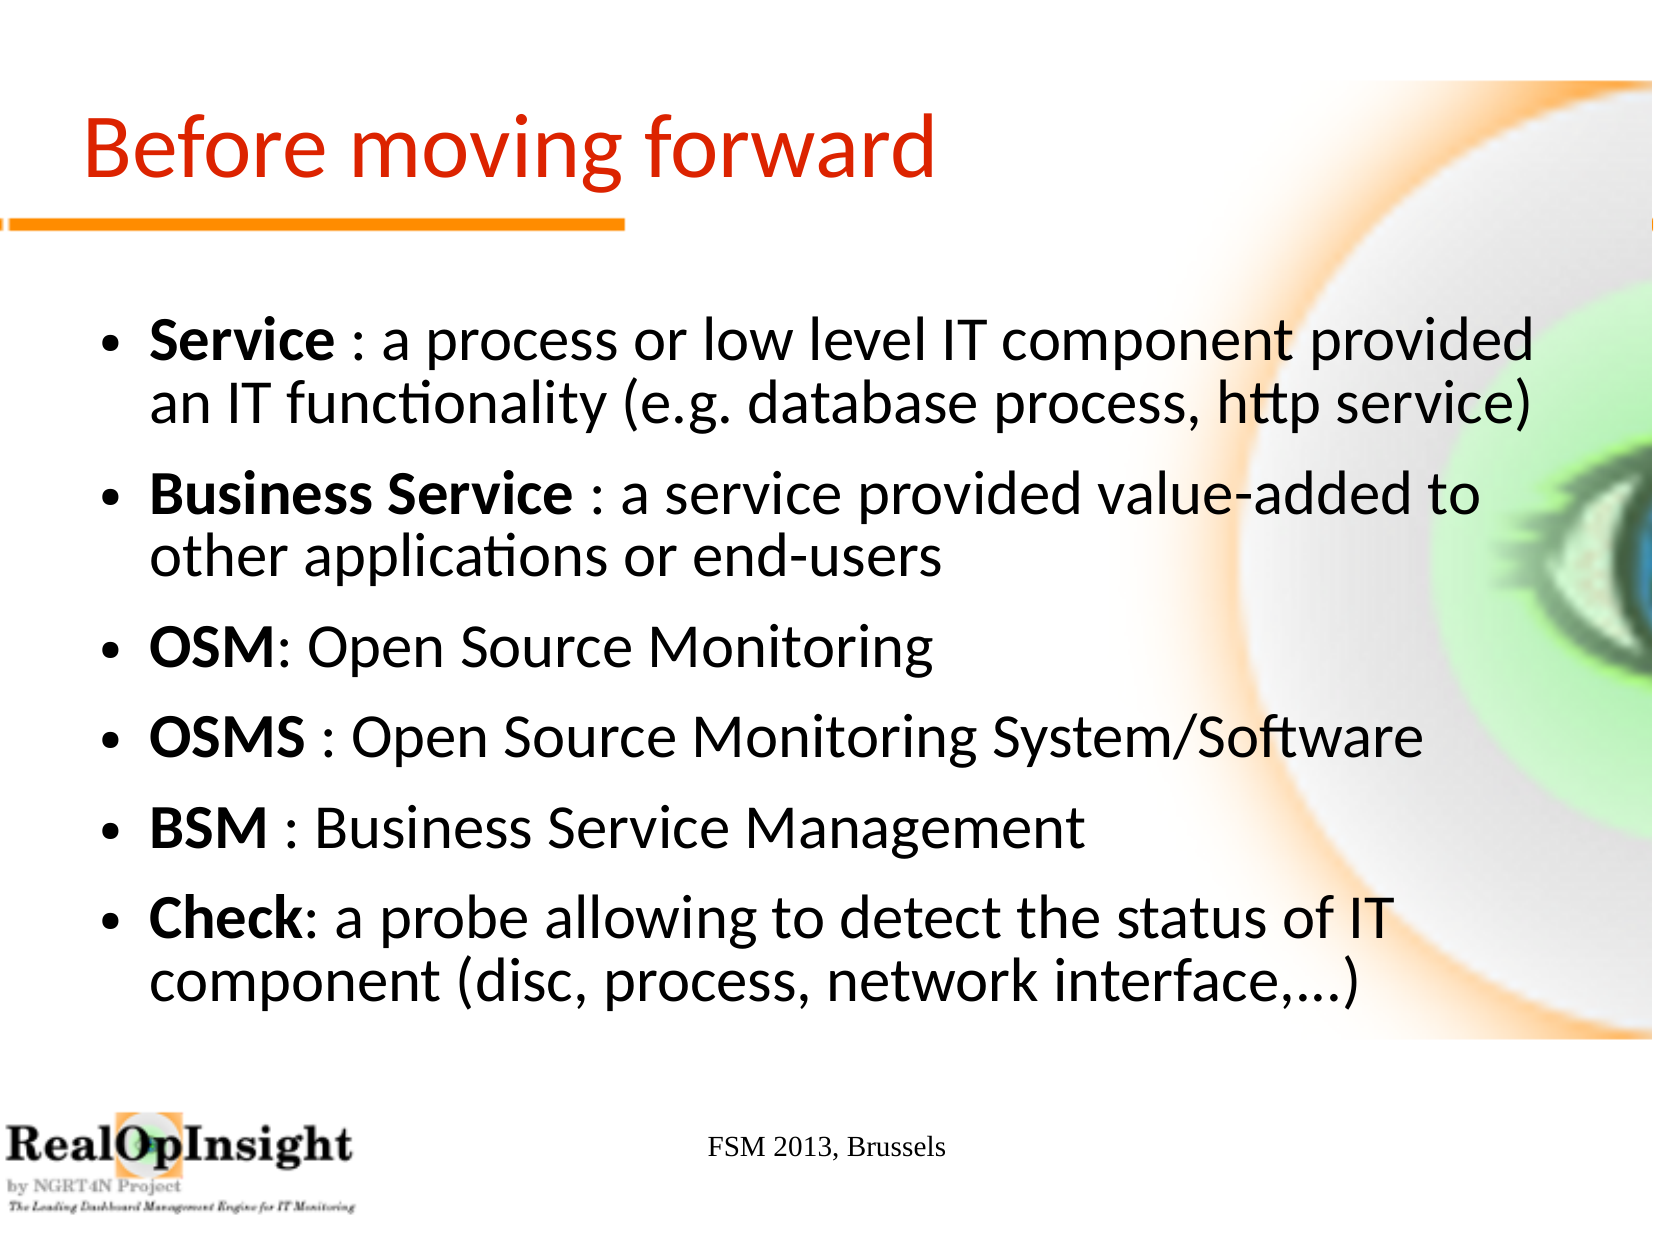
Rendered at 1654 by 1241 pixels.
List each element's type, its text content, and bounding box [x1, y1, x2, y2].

list Service : a process or low level IT component provided an IT functionality (e.g. database process, http service) Business Service : a service provided value-added to other applications or end-users OSM: Open Source Monitoring OSMS : Open Source Monitoring System/Software BSM : Business Service Management Check: a probe allowing to detect the status of IT component (disc, process, network interface,...) [82, 313, 1538, 1034]
picture [0, 0, 1654, 1241]
title Before moving forward [82, 73, 1547, 237]
